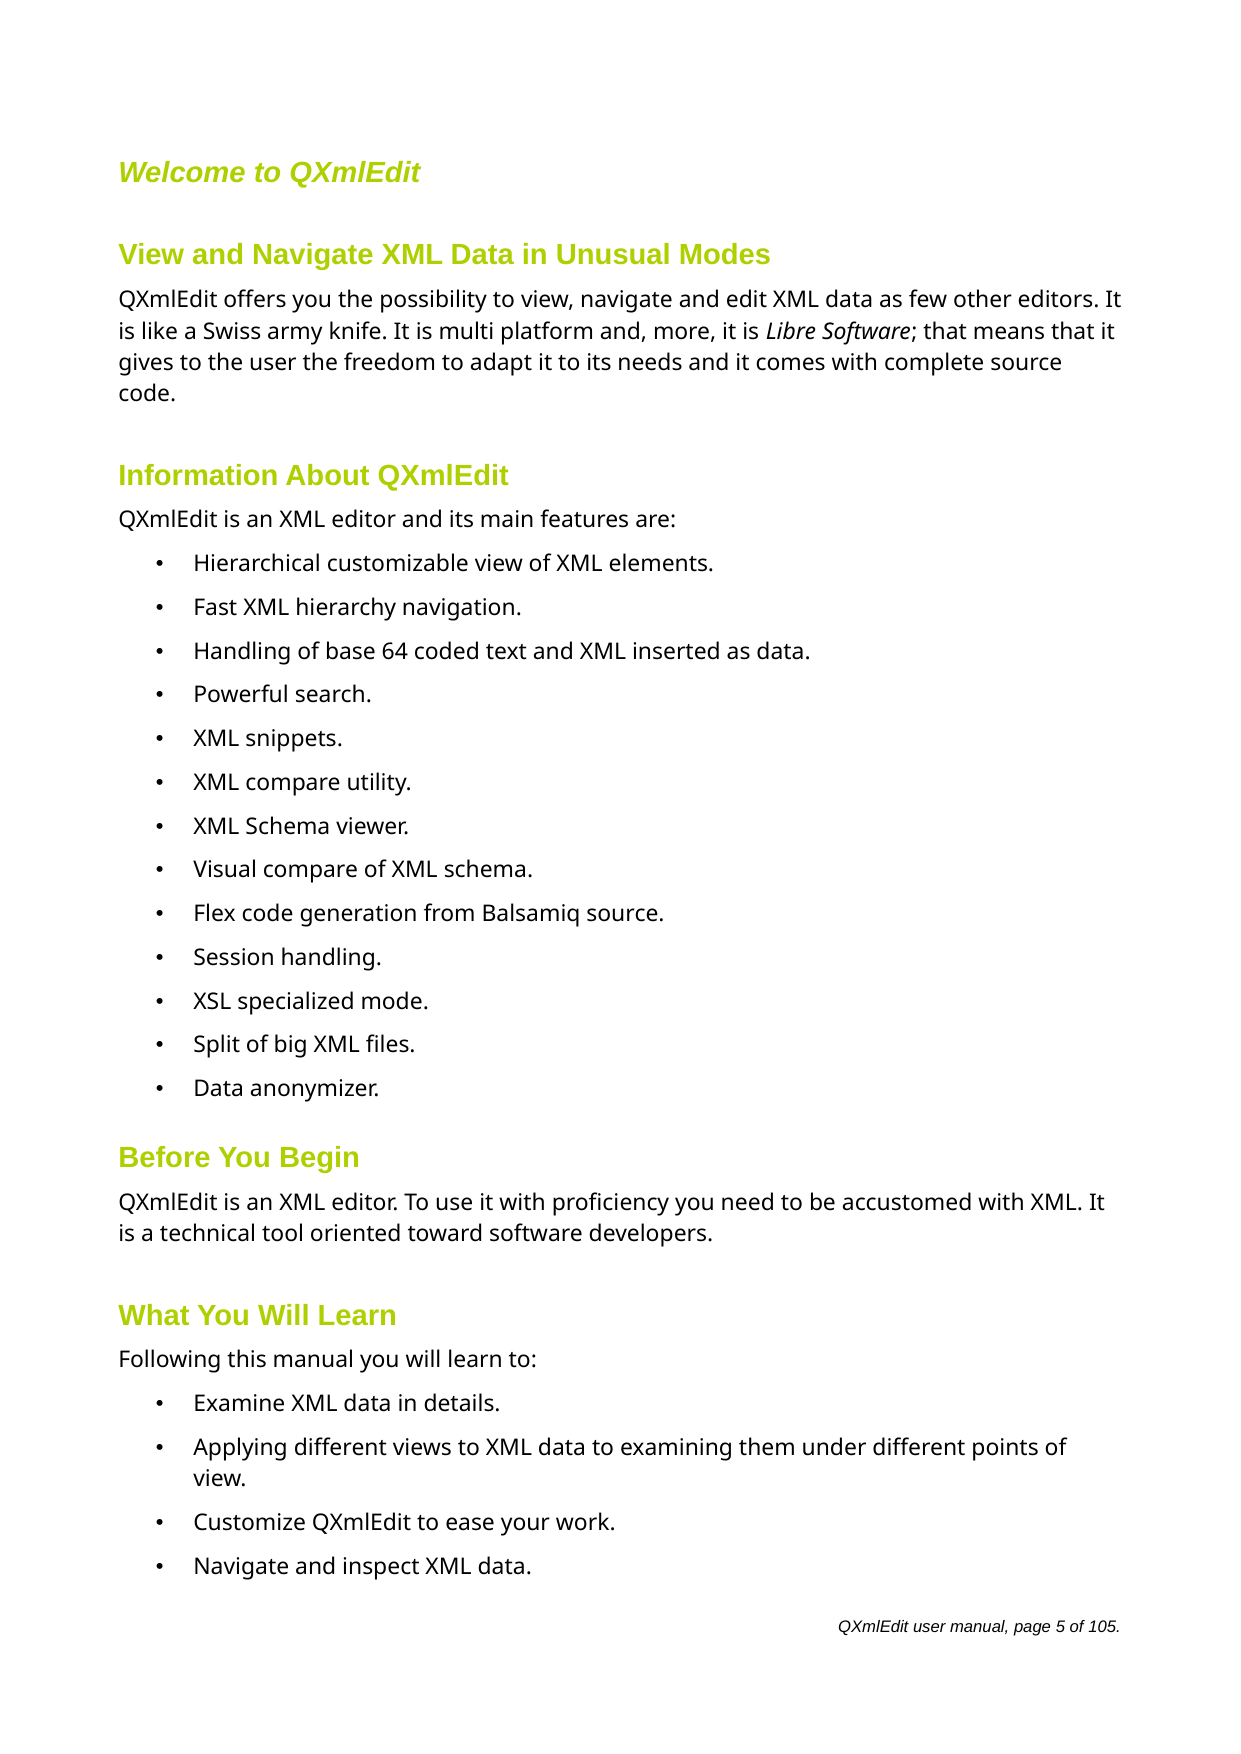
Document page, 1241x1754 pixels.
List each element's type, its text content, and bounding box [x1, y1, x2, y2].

list Split of big XML files. [156, 1028, 1122, 1059]
list XML compare utility. [156, 766, 1122, 797]
subtitle What You Will Learn [118, 1297, 1122, 1331]
list XML Schema viewer. [156, 810, 1122, 841]
list Handling of base 64 coded text and XML inserted as data. [156, 635, 1122, 666]
list Flex code generation from Balsamiq source. [156, 897, 1122, 928]
subtitle View and Navigate XML Data in Unusual Modes [118, 237, 1122, 271]
text QXmlEdit is an XML editor and its main features are: [118, 503, 1122, 535]
list Powerful search. [156, 678, 1122, 710]
subtitle Welcome to QXmlEdit [118, 155, 1122, 188]
list Visual compare of XML schema. [156, 853, 1122, 885]
list Navigate and inspect XML data. [156, 1550, 1122, 1581]
subtitle Information About QXmlEdit [118, 457, 1122, 491]
text Following this manual you will learn to: [118, 1343, 1122, 1375]
list Hierarchical customizable view of XML elements. [156, 547, 1122, 578]
subtitle Before You Begin [118, 1140, 1122, 1173]
text QXmlEdit is an XML editor. To use it with proficiency you need to be accustomed with XML. It is a technical tool oriented toward software developers. [118, 1186, 1122, 1248]
list XSL specialized mode. [156, 985, 1122, 1016]
list Examine XML data in details. [156, 1387, 1122, 1418]
text QXmlEdit offers you the possibility to view, navigate and edit XML data as few other editors. It is like a Swiss army knife. It is multi platform and, more, it is Libre Software; that means that it gives to the user the freedom to adapt it to its needs and it comes with complete source code. [118, 283, 1122, 408]
list Data anonymizer. [156, 1072, 1122, 1103]
list Customize QXmlEdit to ease your work. [156, 1506, 1122, 1537]
list XML snippets. [156, 722, 1122, 753]
list Fast XML hierarchy navigation. [156, 591, 1122, 622]
list Session handling. [156, 941, 1122, 972]
list Applying different views to XML data to examining them under different points of view. [156, 1431, 1122, 1493]
